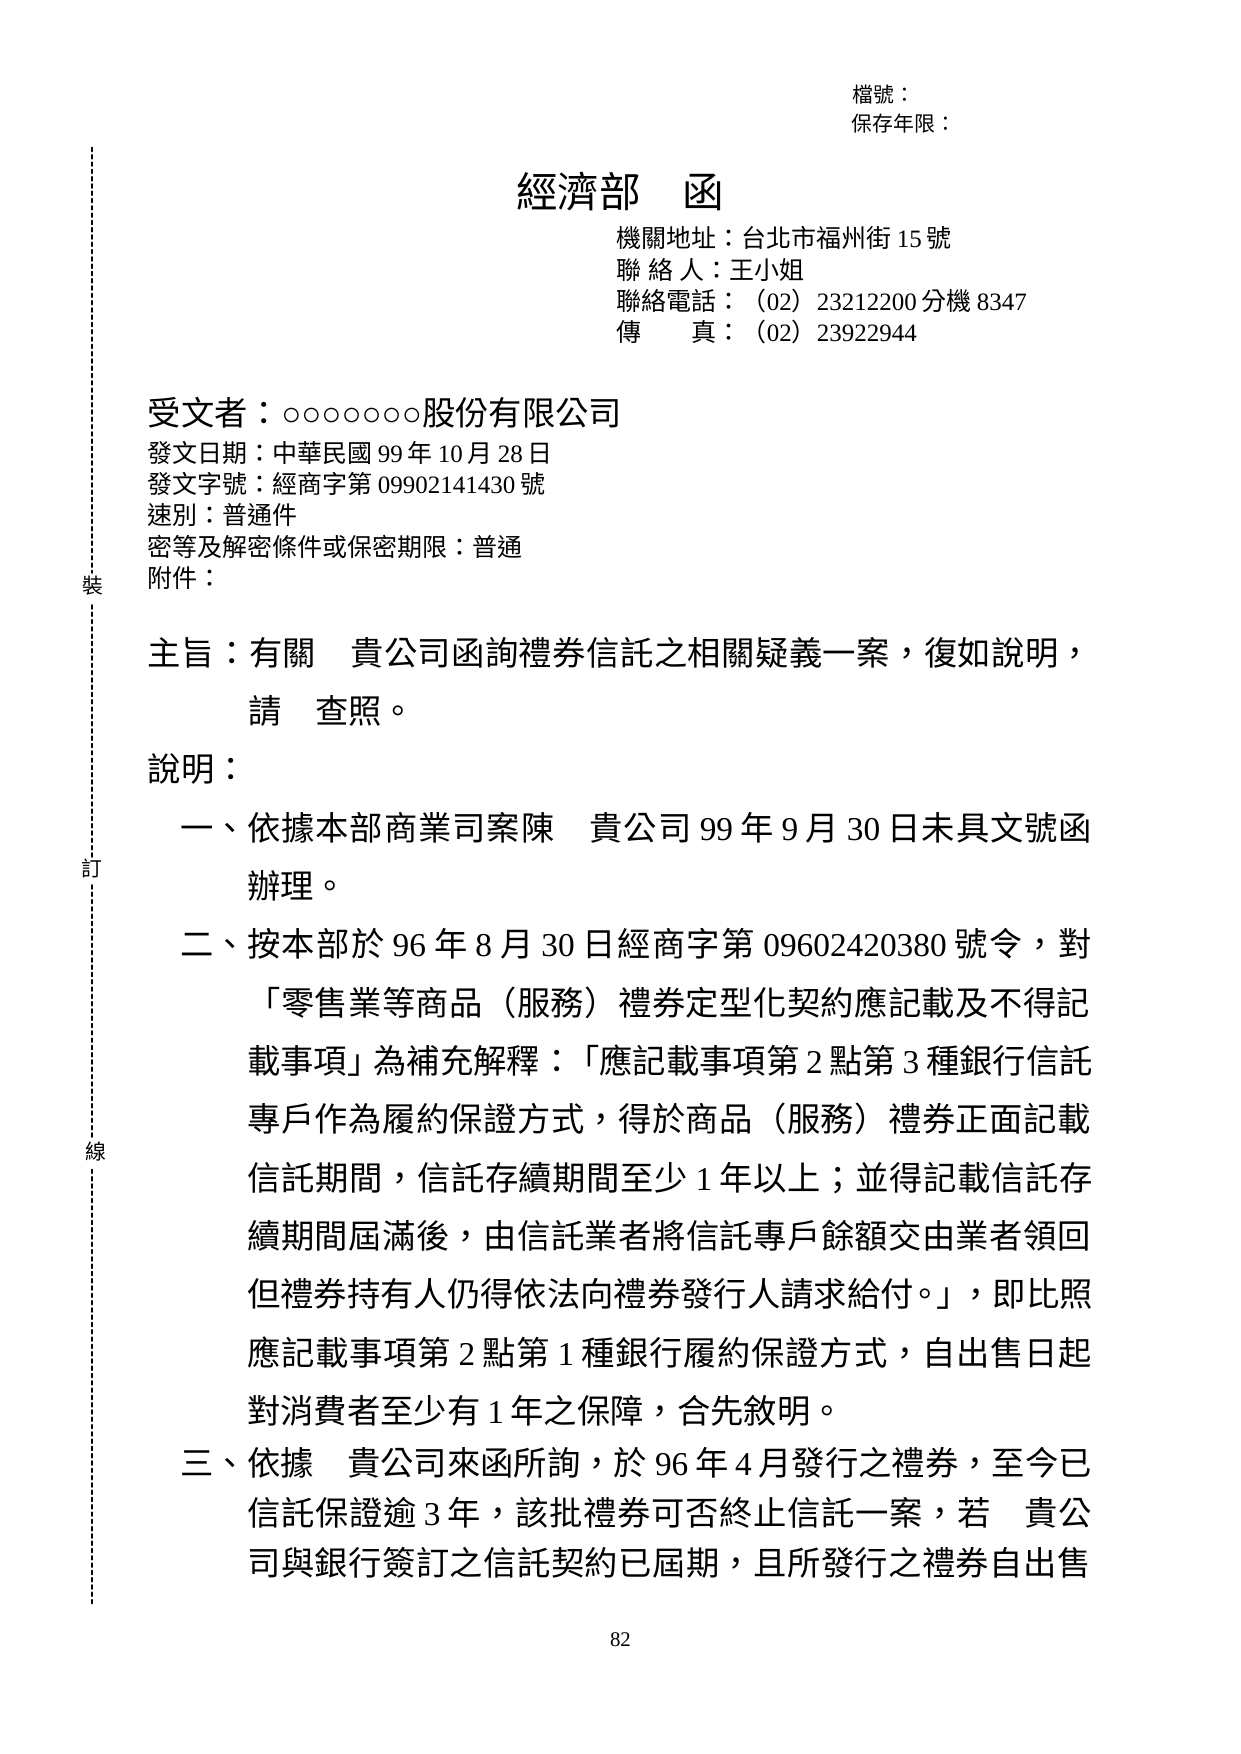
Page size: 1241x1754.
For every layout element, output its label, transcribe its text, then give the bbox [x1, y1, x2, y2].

text 密等及解密條件或保密期限：普通 [148, 531, 1092, 562]
text 速別：普通件 [148, 500, 1092, 531]
text 附件： [148, 562, 1092, 593]
text 聯 絡 人：王小姐 [617, 254, 1135, 285]
text 說明： [148, 735, 1092, 793]
text 發文字號：經商字第09902141430號 [148, 468, 1092, 500]
list 依據本部商業司案陳 貴公司99年9月30日未具文號函辦理。 [180, 793, 1092, 910]
text 經濟部 函 [148, 148, 1092, 223]
text 發文日期：中華民國99年10月28日 [148, 437, 1092, 468]
text 機關地址：台北市福州街15號 [617, 223, 1135, 254]
list 按本部於96年8月30日經商字第09602420380號令，對「零售業等商品（服務）禮券定型化契約應記載及不得記載事項」為補充解釋：「應記載事項第2點第3種銀行信託專戶作為履約保證方式，得於商品（服務）禮券正面記載信託期間，信託存續期間至少1年以上；並得記載信託存續期間屆滿後，由信託業者將信託專戶餘額交由業者領回，但禮券持有人仍得依法向禮券發行人請求給付。」，即比照應記載事項第2點第1種銀行履約保證方式，自出售日起對消費者至少有1年之保障，合先敘明。 [180, 910, 1092, 1435]
list 依據 貴公司來函所詢，於96年4月發行之禮券，至今已信託保證逾3年，該批禮券可否終止信託一案，若 貴公司與銀行簽訂之信託契約已屆期，且所發行之禮券自出售 [180, 1435, 1092, 1585]
text 主旨：有關 貴公司函詢禮券信託之相關疑義一案，復如說明，請 查照。 [148, 618, 1092, 735]
text 傳 真：（02）23922944 [617, 317, 1135, 348]
text 聯絡電話：（02）23212200分機8347 [617, 285, 1135, 317]
text 受文者：○○○○○○○股份有限公司 [148, 379, 1092, 437]
